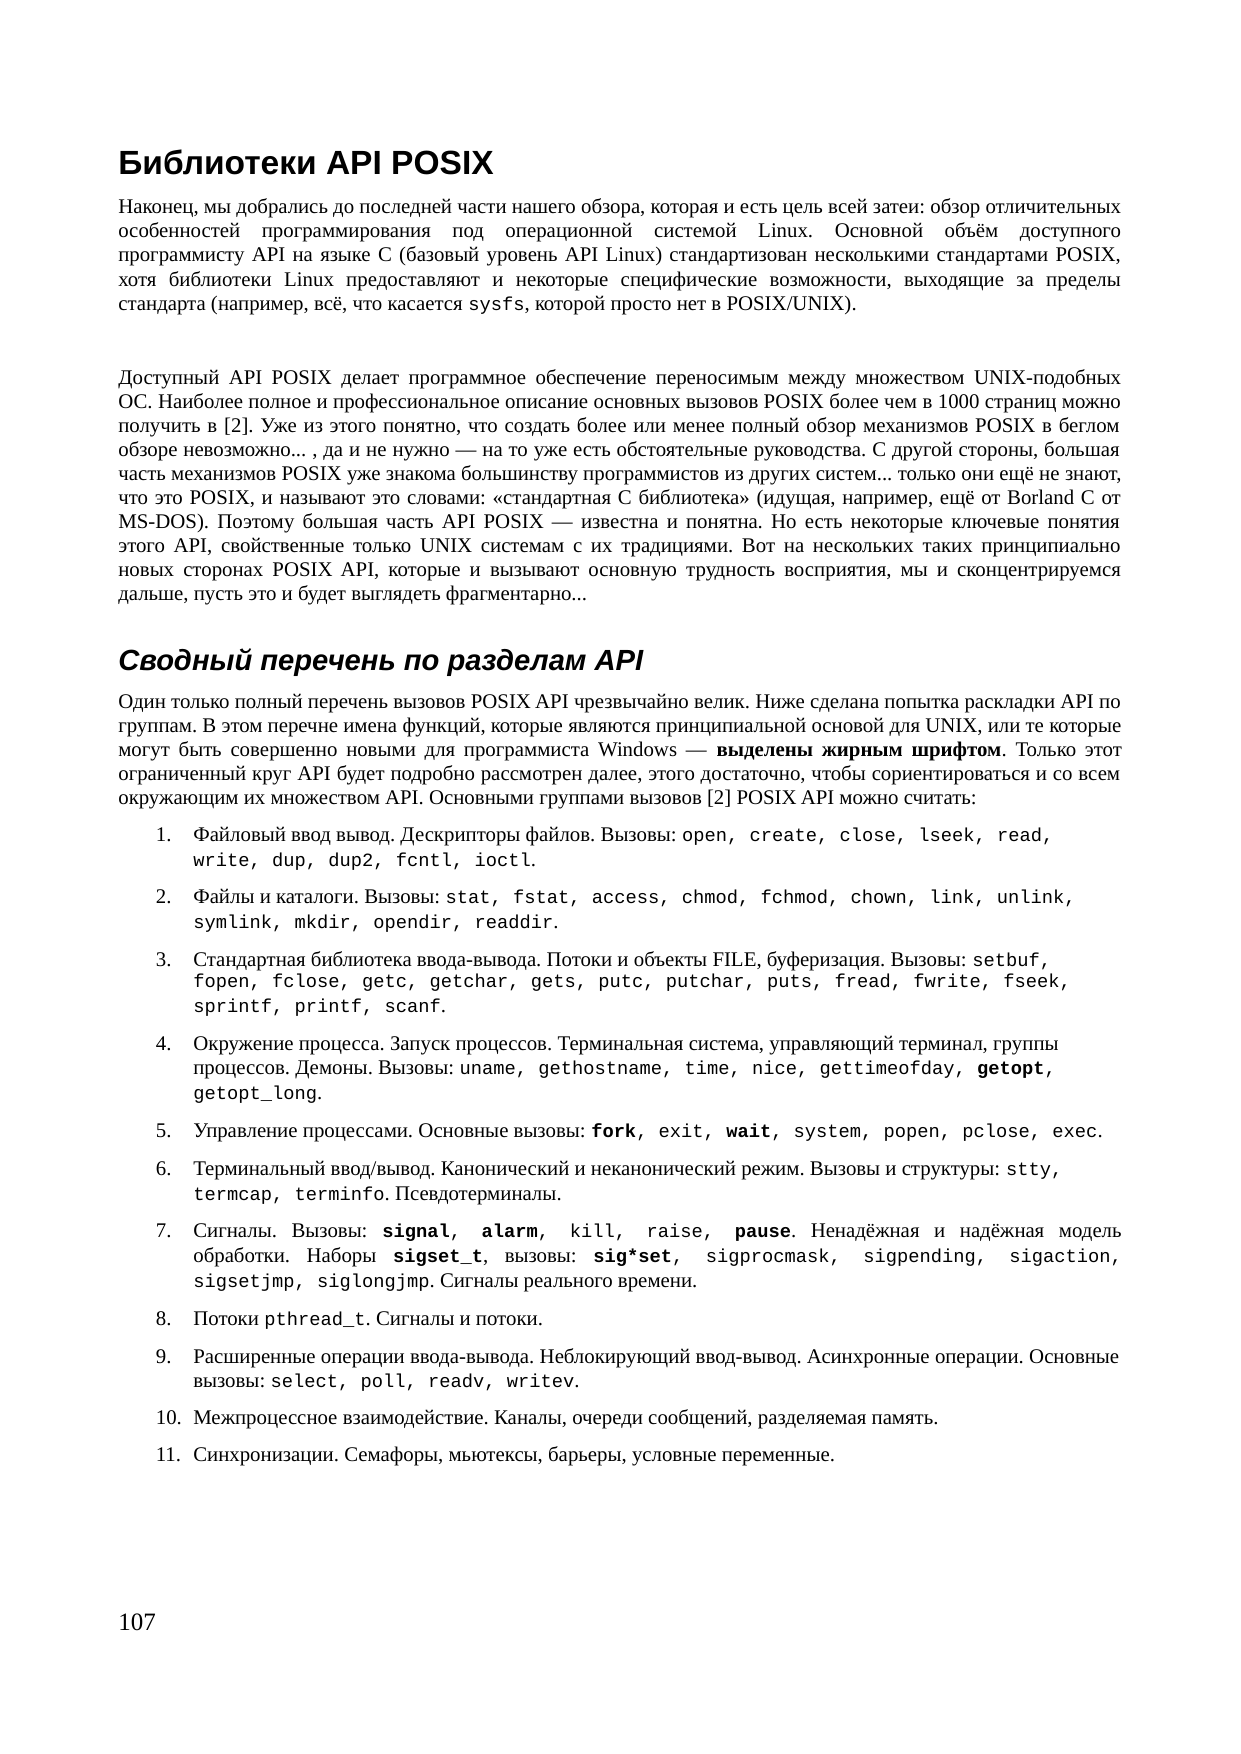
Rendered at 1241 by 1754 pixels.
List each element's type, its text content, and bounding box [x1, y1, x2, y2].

list Окружение процесса. Запуск процессов. Терминальная система, управляющий терминал, группы процессов. Демоны. Вызовы: uname, gethostname, time, nice, gettimeofday, getopt, getopt_long. [156, 1031, 1122, 1105]
list Межпроцессное взаимодействие. Каналы, очереди сообщений, разделяемая память. [156, 1405, 1122, 1429]
list Файловый ввод вывод. Дескрипторы файлов. Вызовы: open, create, close, lseek, read, write, dup, dup2, fcntl, ioctl. [156, 822, 1122, 872]
list Стандартная библиотека ввода-вывода. Потоки и объекты FILE, буферизация. Вызовы: setbuf, fopen, fclose, getc, getchar, gets, putc, putchar, puts, fread, fwrite, fseek, sprintf, printf, scanf. [156, 947, 1122, 1018]
subtitle Библиотеки API POSIX [118, 143, 1122, 182]
list Сигналы. Вызовы: signal, alarm, kill, raise, pause. Ненадёжная и надёжная модель обработки. Наборы sigset_t, вызовы: sig*set, sigprocmask, sigpending, sigaction, sigsetjmp, siglongjmp. Сигналы реального времени. [156, 1218, 1122, 1293]
list Потоки pthread_t. Сигналы и потоки. [156, 1306, 1122, 1331]
list Расширенные операции ввода-вывода. Неблокирующий ввод-вывод. Асинхронные операции. Основные вызовы: select, poll, readv, writev. [156, 1343, 1122, 1393]
subtitle Сводный перечень по разделам API [118, 643, 1122, 676]
list Управление процессами. Основные вызовы: fork, exit, wait, system, popen, pclose, exec. [156, 1118, 1122, 1143]
text Один только полный перечень вызовов POSIX API чрезвычайно велик. Ниже сделана попытка раскладки API по группам. В этом перечне имена функций, которые являются принципиальной основой для UNIX, или те которые могут быть совершенно новыми для программиста Windows — выделены жирным шрифтом. Только этот ограниченный круг API будет подробно рассмотрен далее, этого достаточно, чтобы сориентироваться и со всем окружающим их множеством API. Основными группами вызовов [2] POSIX API можно считать: [118, 689, 1122, 809]
text Доступный API POSIX делает программное обеспечение переносимым между множеством UNIX-подобных ОС. Наиболее полное и профессиональное описание основных вызовов POSIX более чем в 1000 страниц можно получить в [2]. Уже из этого понятно, что создать более или менее полный обзор механизмов POSIX в беглом обзоре невозможно... , да и не нужно — на то уже есть обстоятельные руководства. С другой стороны, большая часть механизмов POSIX уже знакома большинству программистов из других систем... только они ещё не знают, что это POSIX, и называют это словами: «стандартная C библиотека» (идущая, например, ещё от Borland C от MS-DOS). Поэтому большая часть API POSIX — известна и понятна. Но есть некоторые ключевые понятия этого API, свойственные только UNIX системам с их традициями. Вот на нескольких таких принципиально новых сторонах POSIX API, которые и вызывают основную трудность восприятия, мы и сконцентрируемся дальше, пусть это и будет выглядеть фрагментарно... [118, 365, 1122, 605]
list Файлы и каталоги. Вызовы: stat, fstat, access, chmod, fchmod, chown, link, unlink, symlink, mkdir, opendir, readdir. [156, 884, 1122, 934]
list Терминальный ввод/вывод. Канонический и неканонический режим. Вызовы и структуры: stty, termcap, terminfo. Псевдотерминалы. [156, 1155, 1122, 1206]
list Синхронизации. Семафоры, мьютексы, барьеры, условные переменные. [156, 1442, 1122, 1466]
text Наконец, мы добрались до последней части нашего обзора, которая и есть цель всей затеи: обзор отличительных особенностей программирования под операционной системой Linux. Основной объём доступного программисту API на языке C (базовый уровень API Linux) стандартизован несколькими стандартами POSIX, хотя библиотеки Linux предоставляют и некоторые специфические возможности, выходящие за пределы стандарта (например, всё, что касается sysfs, которой просто нет в POSIX/UNIX). [118, 194, 1122, 316]
